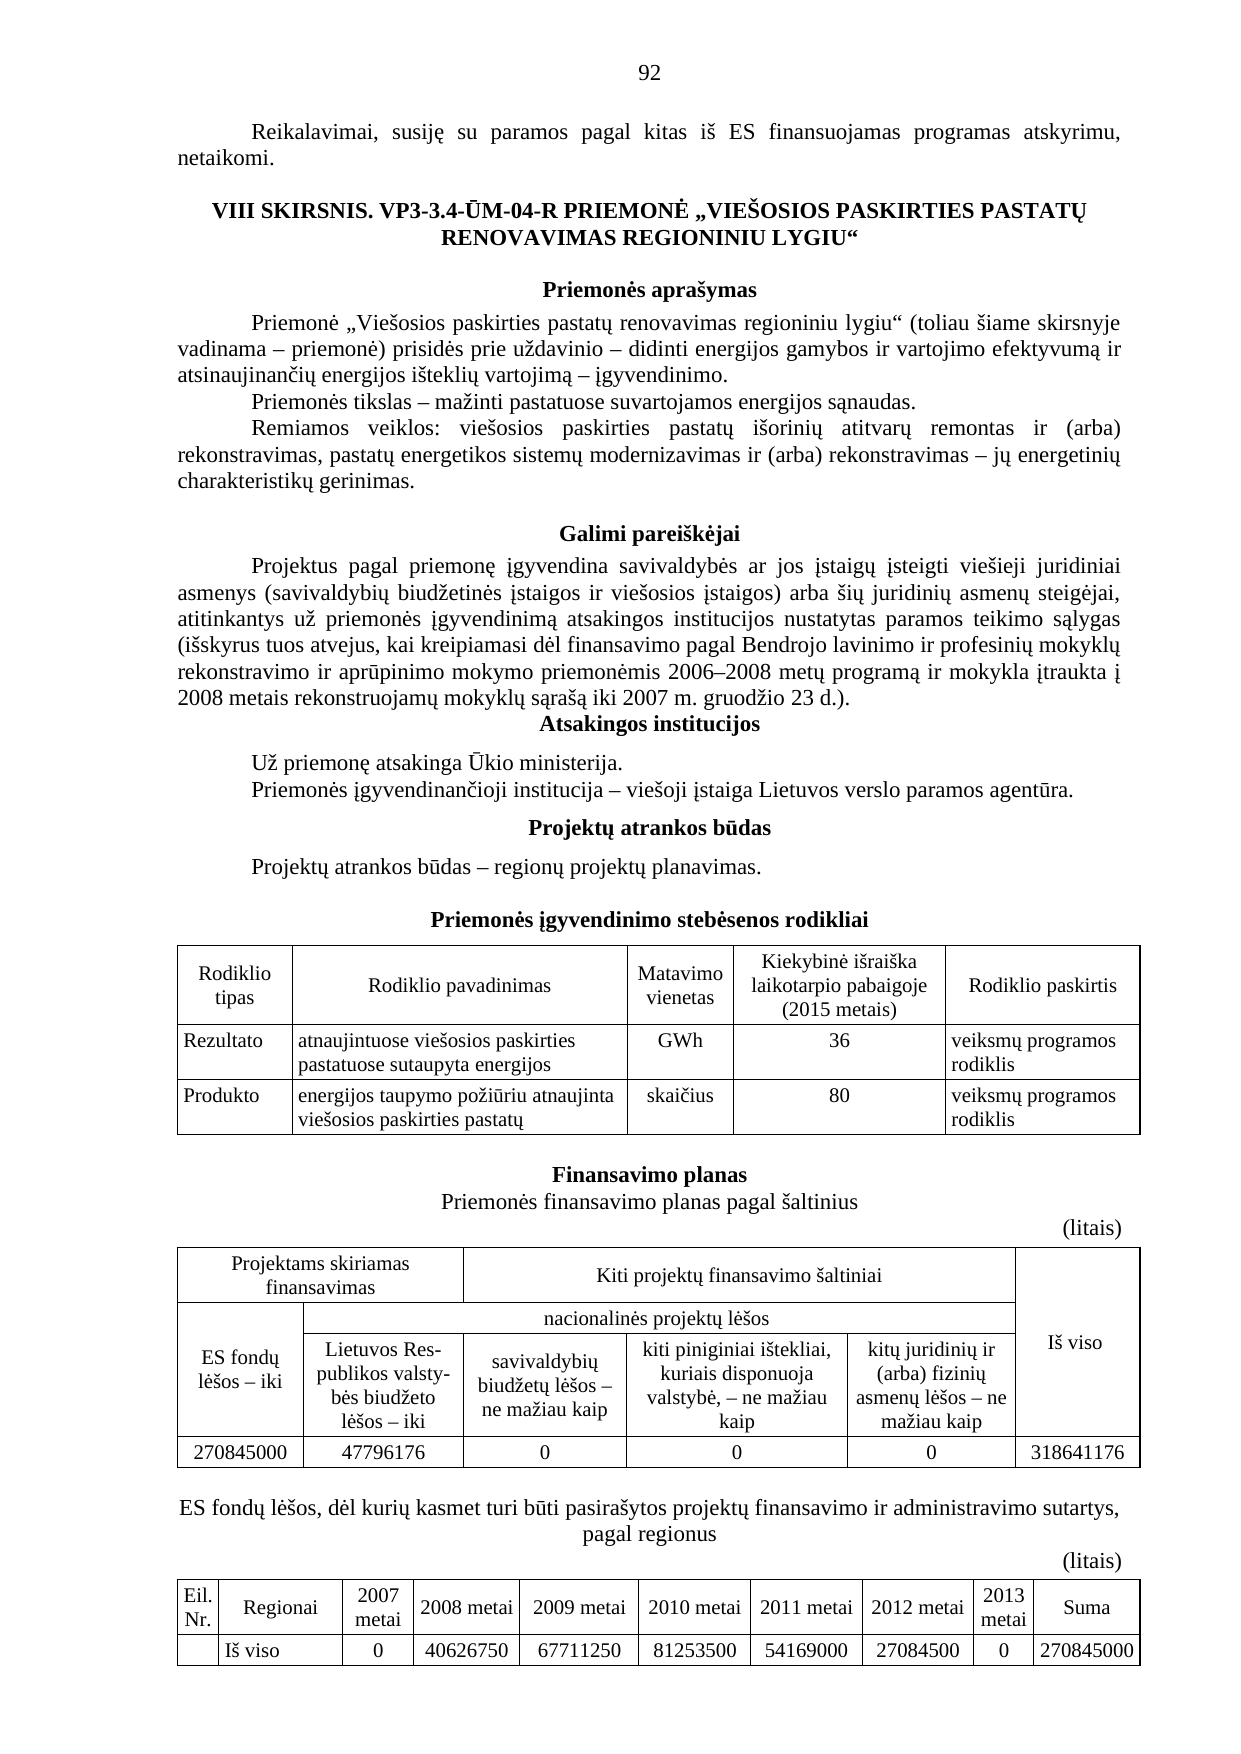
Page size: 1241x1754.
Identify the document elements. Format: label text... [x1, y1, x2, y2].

table_header Suma [1034, 1580, 1139, 1634]
text Už priemonę atsakinga Ūkio ministerija. [177, 749, 1122, 776]
text Priemonės aprašymas [177, 276, 1122, 303]
table_cell 0 [627, 1437, 847, 1467]
table_cell 81253500 [639, 1635, 750, 1665]
table_header Kiekybinė išraiška laikotarpio pabaigoje (2015 metais) [734, 946, 945, 1024]
text Priemonė „Viešosios paskirties pastatų renovavimas regioniniu lygiu“ (toliau šiame skirsnyje vadinama – priemonė) prisidės prie uždavinio – didinti energijos gamybos ir vartojimo efektyvumą ir atsinaujinančių energijos išteklių vartojimą – įgyvendinimo. [177, 309, 1122, 388]
table_header 2009 metai [520, 1580, 638, 1634]
text Projektų atrankos būdas – regionų projektų planavimas. [177, 853, 1122, 880]
text Reikalavimai, susiję su paramos pagal kitas iš ES finansuojamas programas atskyrimu, netaikomi. [177, 118, 1122, 171]
table_cell 67711250 [520, 1635, 638, 1665]
text Remiamos veiklos: viešosios paskirties pastatų išorinių atitvarų remontas ir (arba) rekonstravimas, pastatų energetikos sistemų modernizavimas ir (arba) rekonstravimas – jų energetinių charakteristikų gerinimas. [177, 414, 1122, 493]
table_cell 0 [848, 1437, 1015, 1467]
text ES fondų lėšos, dėl kurių kasmet turi būti pasirašytos projektų finansavimo ir administravimo sutartys, pagal regionus [177, 1494, 1122, 1547]
text Priemonės įgyvendinimo stebėsenos rodikliai [177, 906, 1122, 932]
table_cell 80 [734, 1080, 945, 1134]
table_header Regionai [219, 1580, 342, 1634]
table_cell GWh [628, 1025, 733, 1079]
table_cell energijos taupymo požiūriu atnaujinta viešosios paskirties pastatų [293, 1080, 627, 1134]
table_header Rodiklio tipas [178, 946, 292, 1024]
table_cell 40626750 [414, 1635, 519, 1665]
table_cell veiksmų programos rodiklis [946, 1080, 1139, 1134]
table_cell 0 [343, 1635, 413, 1665]
text Finansavimo planas [177, 1161, 1122, 1188]
table_header 2008 metai [414, 1580, 519, 1634]
table_header 2011 metai [751, 1580, 862, 1634]
table_cell atnaujintuose viešosios paskirties pastatuose sutaupyta energijos [293, 1025, 627, 1079]
table_cell 270845000 [1034, 1635, 1139, 1665]
table_cell 0 [974, 1635, 1033, 1665]
table_cell Iš viso [219, 1635, 342, 1665]
table_cell 318641176 [1016, 1437, 1139, 1467]
table_header Eil. Nr. [178, 1580, 218, 1634]
text Projektų atrankos būdas [177, 814, 1122, 841]
table_cell kitų juridinių ir (arba) fizinių asmenų lėšos – ne mažiau kaip [848, 1334, 1015, 1436]
text Galimi pareiškėjai [177, 520, 1122, 546]
table_header Iš viso [1016, 1248, 1139, 1436]
table_cell 47796176 [304, 1437, 463, 1467]
text Priemonės tikslas – mažinti pastatuose suvartojamos energijos sąnaudas. [177, 388, 1122, 414]
table_cell Produkto [178, 1080, 292, 1134]
text (litais) [177, 1547, 1122, 1573]
table_cell savivaldybių biudžetų lėšos – ne mažiau kaip [464, 1334, 626, 1436]
table_header 2012 metai [863, 1580, 973, 1634]
table_cell [178, 1635, 218, 1665]
table_cell nacionalinės projektų lėšos [304, 1303, 1015, 1333]
table_header Kiti projektų finansavimo šaltiniai [464, 1248, 1015, 1302]
table_header Rodiklio paskirtis [946, 946, 1139, 1024]
table_cell Rezultato [178, 1025, 292, 1079]
table_cell skaičius [628, 1080, 733, 1134]
table_cell 36 [734, 1025, 945, 1079]
text VIII SKIRSNIS. VP3-3.4-ŪM-04-R PRIEMONĖ „VIEŠOSIOS PASKIRTIES PASTATŲ RENOVAVIMAS REGIONINIU LYGIU“ [177, 197, 1122, 250]
text Projektus pagal priemonę įgyvendina savivaldybės ar jos įstaigų įsteigti viešieji juridiniai asmenys (savivaldybių biudžetinės įstaigos ir viešosios įstaigos) arba šių juridinių asmenų steigėjai, atitinkantys už priemonės įgyvendinimą atsakingos institucijos nustatytas paramos teikimo sąlygas (išskyrus tuos atvejus, kai kreipiamasi dėl finansavimo pagal Bendrojo lavinimo ir profesinių mokyklų rekonstravimo ir aprūpinimo mokymo priemonėmis 2006–2008 metų programą ir mokykla įtraukta į 2008 metais rekonstruojamų mokyklų sąrašą iki 2007 m. gruodžio 23 d.). [177, 552, 1122, 710]
text Priemonės finansavimo planas pagal šaltinius [177, 1188, 1122, 1214]
table_header 2013 metai [974, 1580, 1033, 1634]
table_cell Lietuvos Res­publikos valsty­bės biudžeto lėšos – iki [304, 1334, 463, 1436]
table_cell 270845000 [178, 1437, 303, 1467]
table_cell 54169000 [751, 1635, 862, 1665]
table_cell veiksmų programos rodiklis [946, 1025, 1139, 1079]
table_header 2007 metai [343, 1580, 413, 1634]
table_cell 0 [464, 1437, 626, 1467]
text Priemonės įgyvendinančioji institucija – viešoji įstaiga Lietuvos verslo paramos agentūra. [177, 776, 1122, 802]
table_header Rodiklio pavadinimas [293, 946, 627, 1024]
table_cell 27084500 [863, 1635, 973, 1665]
table_header Projektams skiriamas finansavimas [178, 1248, 463, 1302]
table_cell ES fondų lėšos – iki [178, 1303, 303, 1436]
table_header Matavimo vienetas [628, 946, 733, 1024]
table_header 2010 metai [639, 1580, 750, 1634]
table_cell kiti piniginiai ištekliai, kuriais disponuoja valstybė, – ne mažiau kaip [627, 1334, 847, 1436]
text Atsakingos institucijos [177, 710, 1122, 737]
text (litais) [177, 1214, 1122, 1240]
